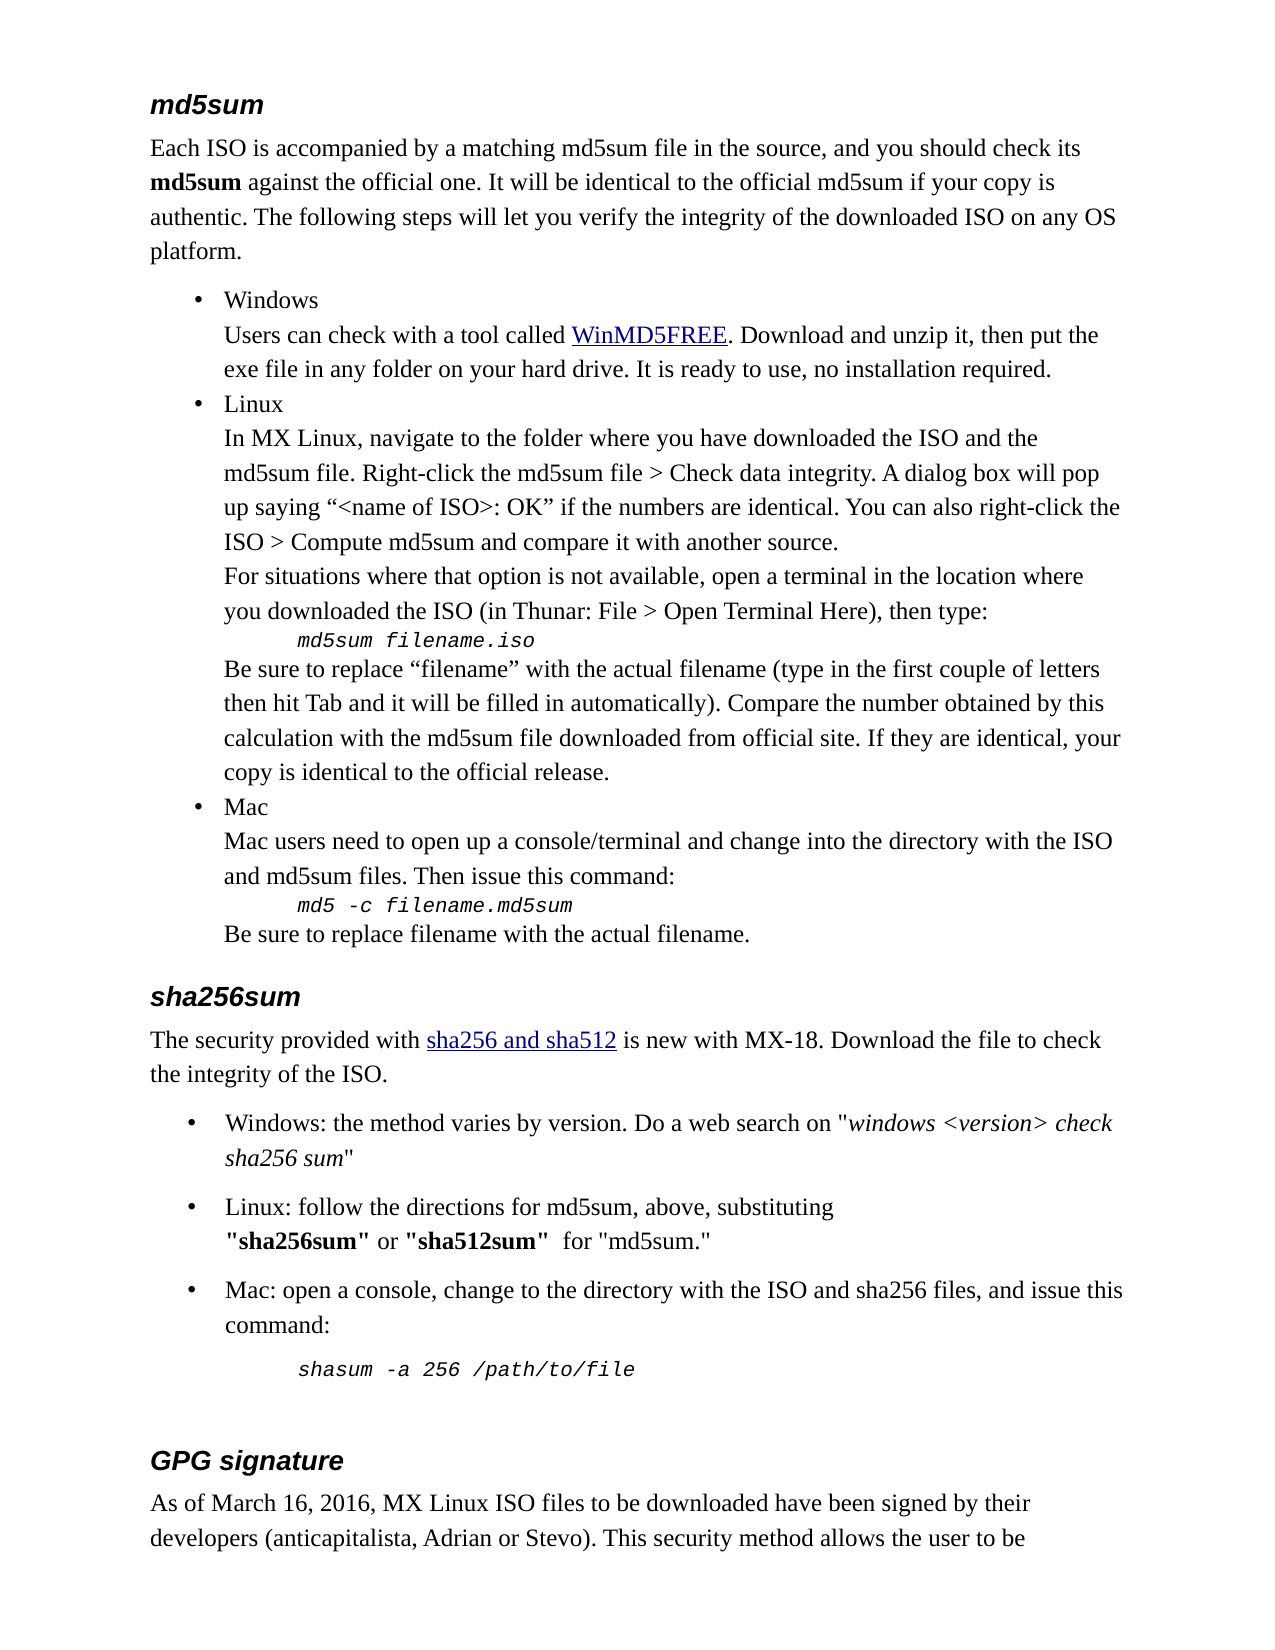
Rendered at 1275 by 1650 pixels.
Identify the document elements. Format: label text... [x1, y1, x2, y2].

list md5sum filename.iso [268, 630, 1125, 654]
list Be sure to replace “filename” with the actual filename (type in the first couple of letters then hit Tab and it will be filled in automatically). Compare the number obtained by this calculation with the md5sum file downloaded from official site. If they are identical, your copy is identical to the official release. [194, 654, 1125, 786]
list Linux: follow the directions for md5sum, above, substituting "sha256sum" or "sha512sum" for "md5sum." [187, 1192, 1125, 1255]
list md5 -c filename.md5sum [268, 895, 1125, 919]
list Mac users need to open up a console/terminal and change into the directory with the ISO and md5sum files. Then issue this command: [194, 826, 1125, 889]
list Windows: the method varies by version. Do a web search on "windows <version> check sha256 sum" [187, 1108, 1125, 1172]
list Mac: open a console, change to the directory with the ISO and sha256 files, and issue this command: [187, 1275, 1125, 1339]
text The security provided with sha256 and sha512 is new with MX-18. Download the file to check the integrity of the ISO. [150, 1025, 1125, 1088]
list Windows [194, 285, 1125, 314]
list For situations where that option is not available, open a terminal in the location where you downloaded the ISO (in Thunar: File > Open Terminal Here), then type: [194, 561, 1125, 624]
subtitle sha256sum [150, 980, 1125, 1012]
list Be sure to replace filename with the actual filename. [194, 919, 1125, 948]
list Mac [194, 792, 1125, 821]
list Linux [194, 389, 1125, 418]
list Users can check with a tool called WinMD5FREE. Download and unzip it, then put the exe file in any folder on your hard drive. It is ready to use, no installation required. [194, 320, 1125, 383]
text As of March 16, 2016, MX Linux ISO files to be downloaded have been signed by their developers (anticapitalista, Adrian or Stevo). This security method allows the user to be [150, 1488, 1125, 1552]
text Each ISO is accompanied by a matching md5sum file in the source, and you should check its md5sum against the official one. It will be identical to the official md5sum if your copy is authentic. The following steps will let you verify the integrity of the downloaded ISO on any OS platform. [150, 133, 1125, 265]
list In MX Linux, navigate to the folder where you have downloaded the ISO and the md5sum file. Right-click the md5sum file > Check data integrity. A dialog box will pop up saying “<name of ISO>: OK” if the numbers are identical. You can also right-click the ISO > Compute md5sum and compare it with another source. [194, 423, 1125, 556]
subtitle md5sum [150, 88, 1125, 120]
subtitle GPG signature [150, 1444, 1125, 1476]
text shasum -a 256 /path/to/file [150, 1359, 1125, 1383]
